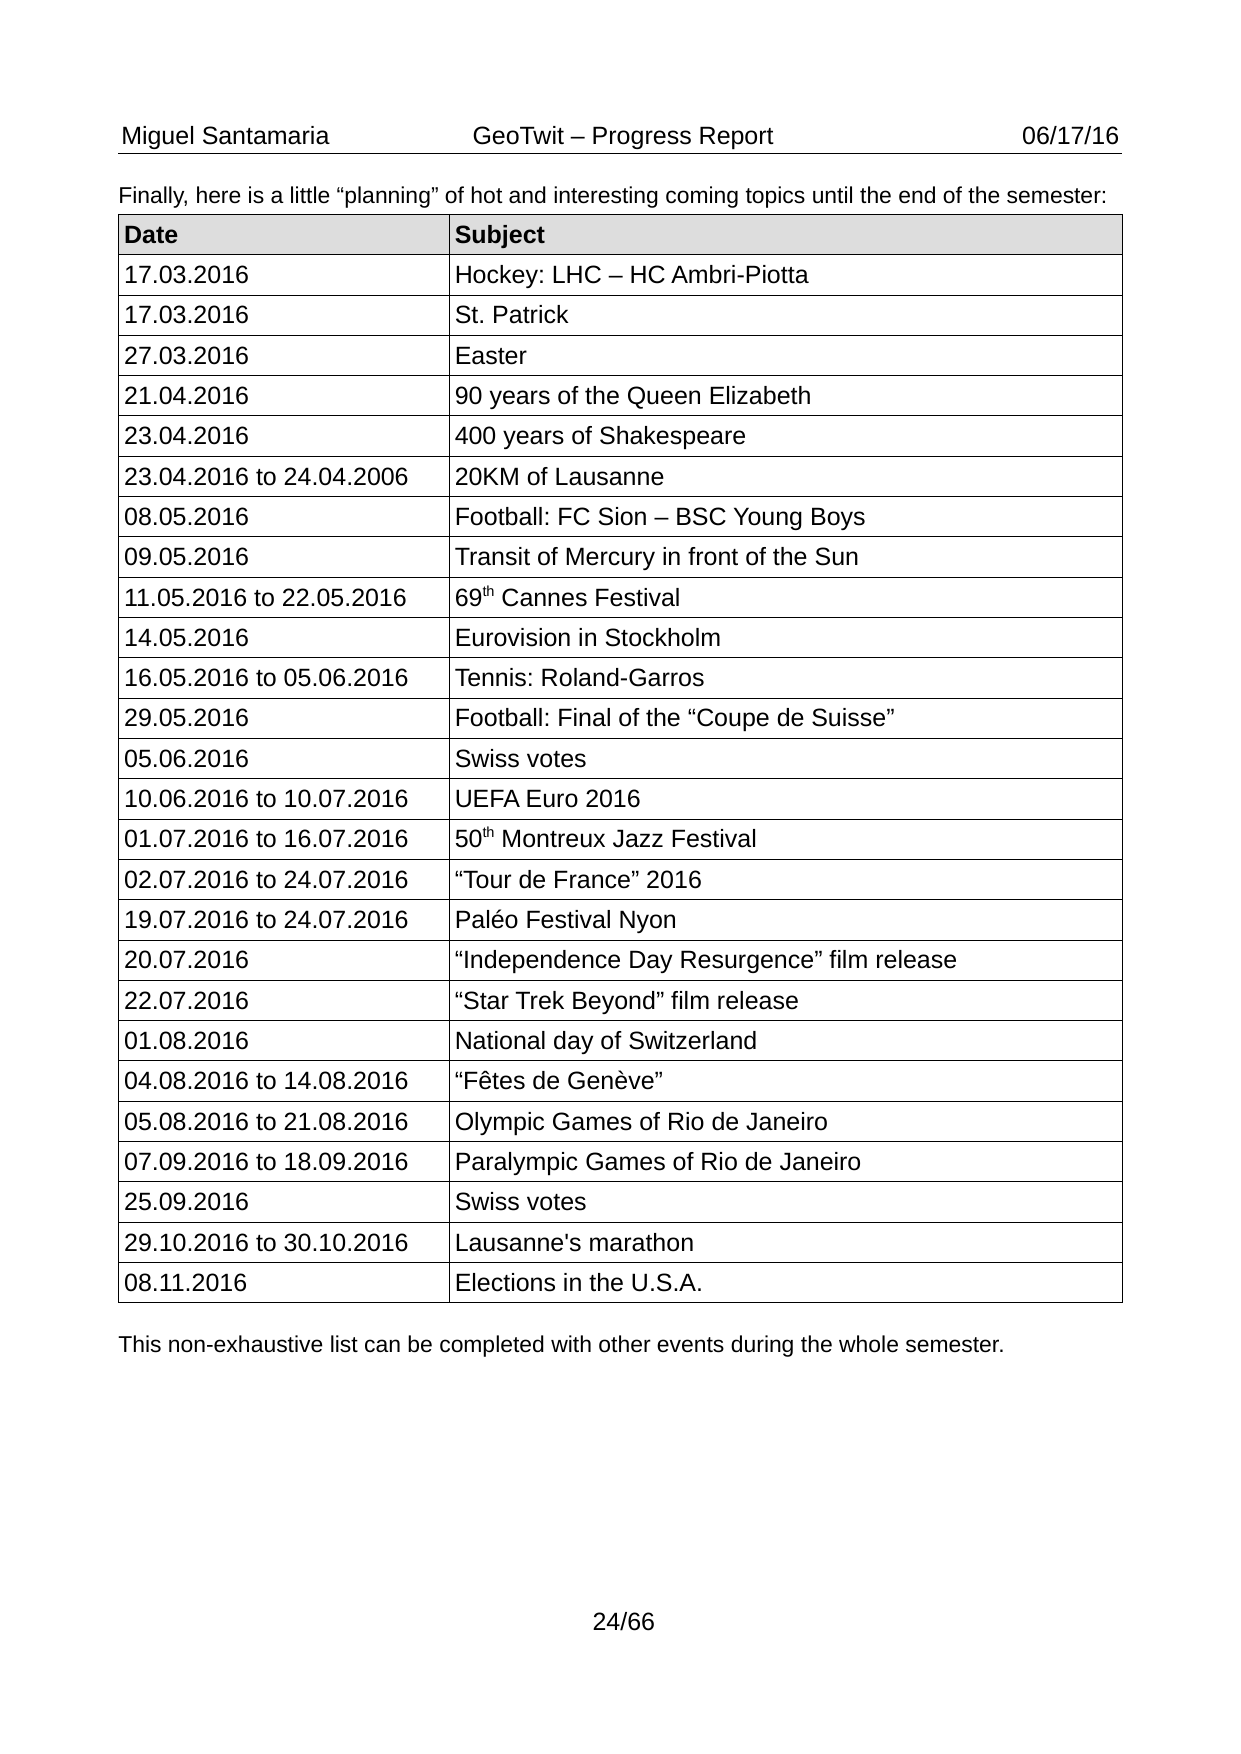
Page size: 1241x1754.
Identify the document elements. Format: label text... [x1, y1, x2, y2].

table_cell Lausanne's marathon [450, 1223, 1122, 1262]
table_cell 20.07.2016 [119, 941, 449, 980]
table_cell Elections in the U.S.A. [450, 1263, 1122, 1302]
table_cell 01.07.2016 to 16.07.2016 [119, 820, 449, 859]
table_cell Paléo Festival Nyon [450, 900, 1122, 939]
table_cell 01.08.2016 [119, 1021, 449, 1060]
table_cell St. Patrick [450, 296, 1122, 335]
table_cell 08.11.2016 [119, 1263, 449, 1302]
table_cell 400 years of Shakespeare [450, 416, 1122, 456]
table_cell Football: Final of the “Coupe de Suisse” [450, 699, 1122, 738]
table_cell Tennis: Roland-Garros [450, 658, 1122, 698]
table_cell Swiss votes [450, 1182, 1122, 1222]
table_cell 08.05.2016 [119, 497, 449, 536]
table_cell “Fêtes de Genève” [450, 1061, 1122, 1101]
table_cell “Tour de France” 2016 [450, 860, 1122, 899]
table_cell 50th Montreux Jazz Festival [450, 820, 1122, 859]
table_cell 29.05.2016 [119, 699, 449, 738]
table_cell Swiss votes [450, 739, 1122, 778]
table_cell 23.04.2016 to 24.04.2006 [119, 457, 449, 496]
table_cell Eurovision in Stockholm [450, 618, 1122, 657]
table_cell 16.05.2016 to 05.06.2016 [119, 658, 449, 698]
table_cell 04.08.2016 to 14.08.2016 [119, 1061, 449, 1101]
table_cell Hockey: LHC – HC Ambri-Piotta [450, 255, 1122, 294]
table_cell Easter [450, 336, 1122, 375]
table_header Subject [450, 215, 1122, 254]
text Finally, here is a little “planning” of hot and interesting coming topics until the end of the semester: [118, 182, 1122, 209]
table_cell 10.06.2016 to 10.07.2016 [119, 779, 449, 818]
table_cell 05.08.2016 to 21.08.2016 [119, 1102, 449, 1141]
table_cell National day of Switzerland [450, 1021, 1122, 1060]
table_cell 25.09.2016 [119, 1182, 449, 1222]
table_cell 02.07.2016 to 24.07.2016 [119, 860, 449, 899]
table_cell 19.07.2016 to 24.07.2016 [119, 900, 449, 939]
table_cell 11.05.2016 to 22.05.2016 [119, 578, 449, 617]
table_cell 05.06.2016 [119, 739, 449, 778]
table_cell 90 years of the Queen Elizabeth [450, 376, 1122, 415]
table_cell UEFA Euro 2016 [450, 779, 1122, 818]
table_cell 17.03.2016 [119, 296, 449, 335]
table_cell “Star Trek Beyond” film release [450, 981, 1122, 1020]
text This non-exhaustive list can be completed with other events during the whole semester. [118, 1331, 1122, 1357]
table_cell 22.07.2016 [119, 981, 449, 1020]
table_cell 69th Cannes Festival [450, 578, 1122, 617]
table_cell Football: FC Sion – BSC Young Boys [450, 497, 1122, 536]
table_cell 07.09.2016 to 18.09.2016 [119, 1142, 449, 1181]
table_cell Paralympic Games of Rio de Janeiro [450, 1142, 1122, 1181]
table_cell Transit of Mercury in front of the Sun [450, 537, 1122, 577]
table_cell 23.04.2016 [119, 416, 449, 456]
table_cell 14.05.2016 [119, 618, 449, 657]
table_cell 29.10.2016 to 30.10.2016 [119, 1223, 449, 1262]
table_cell 21.04.2016 [119, 376, 449, 415]
table_cell 27.03.2016 [119, 336, 449, 375]
table_header Date [119, 215, 449, 254]
table_cell 17.03.2016 [119, 255, 449, 294]
table_cell 20KM of Lausanne [450, 457, 1122, 496]
table_cell “Independence Day Resurgence” film release [450, 941, 1122, 980]
table_cell 09.05.2016 [119, 537, 449, 577]
table_cell Olympic Games of Rio de Janeiro [450, 1102, 1122, 1141]
